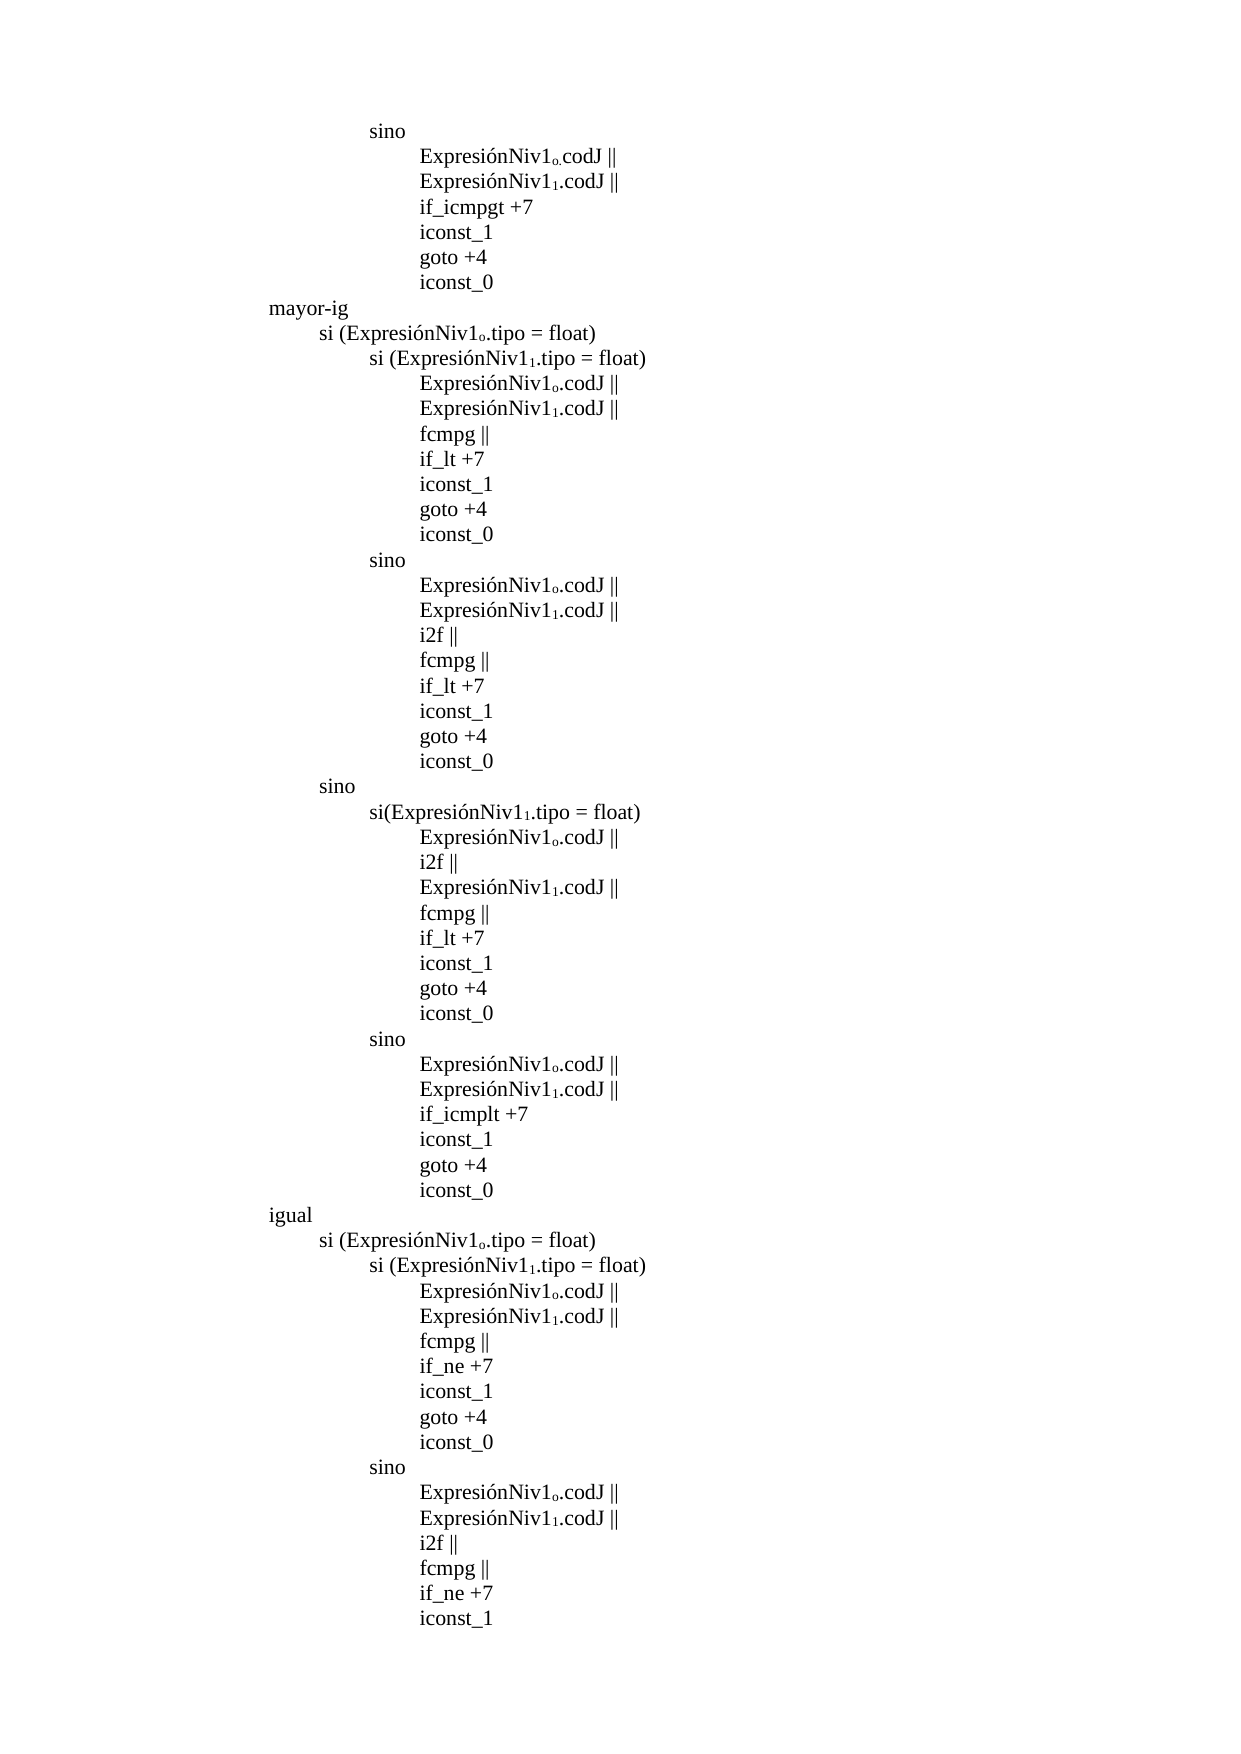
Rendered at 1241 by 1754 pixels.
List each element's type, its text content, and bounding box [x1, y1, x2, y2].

text ExpresiónNiv1o.codJ || [118, 1479, 1122, 1504]
text if_lt +7 [118, 446, 1122, 471]
text si (ExpresiónNiv1o.tipo = float) [118, 1227, 1122, 1252]
text iconst_1 [118, 1605, 1122, 1631]
text iconst_0 [118, 748, 1122, 773]
text ExpresiónNiv11.codJ || [118, 1076, 1122, 1101]
text ExpresiónNiv1o.codJ || [118, 1051, 1122, 1076]
text iconst_0 [118, 269, 1122, 294]
text goto +4 [118, 496, 1122, 521]
text if_icmpgt +7 [118, 194, 1122, 219]
text fcmpg || [118, 647, 1122, 673]
text iconst_0 [118, 521, 1122, 547]
text sino [118, 1454, 1122, 1479]
text iconst_1 [118, 698, 1122, 723]
text fcmpg || [118, 1328, 1122, 1353]
text ExpresiónNiv11.codJ || [118, 1504, 1122, 1530]
text iconst_1 [118, 1378, 1122, 1404]
text if_ne +7 [118, 1580, 1122, 1605]
text ExpresiónNiv1o.codJ || [118, 1278, 1122, 1303]
text iconst_1 [118, 219, 1122, 244]
text ExpresiónNiv11.codJ || [118, 168, 1122, 194]
text fcmpg || [118, 899, 1122, 925]
text mayor-ig [118, 294, 1122, 320]
text i2f || [118, 1530, 1122, 1555]
text goto +4 [118, 244, 1122, 269]
text if_icmplt +7 [118, 1101, 1122, 1126]
text goto +4 [118, 975, 1122, 1000]
text fcmpg || [118, 1555, 1122, 1580]
text if_lt +7 [118, 673, 1122, 698]
text ExpresiónNiv1o.codJ || [118, 824, 1122, 849]
text iconst_0 [118, 1429, 1122, 1454]
text ExpresiónNiv1o.codJ || [118, 572, 1122, 597]
text if_ne +7 [118, 1353, 1122, 1378]
text sino [118, 118, 1122, 143]
text si(ExpresiónNiv11.tipo = float) [118, 799, 1122, 824]
text ExpresiónNiv11.codJ || [118, 597, 1122, 622]
text goto +4 [118, 1404, 1122, 1429]
text igual [118, 1202, 1122, 1227]
text i2f || [118, 849, 1122, 874]
text sino [118, 1026, 1122, 1051]
text sino [118, 547, 1122, 572]
text ExpresiónNiv1o.codJ || [118, 143, 1122, 168]
text iconst_1 [118, 950, 1122, 975]
text ExpresiónNiv11.codJ || [118, 395, 1122, 421]
text ExpresiónNiv11.codJ || [118, 874, 1122, 899]
text si (ExpresiónNiv1o.tipo = float) [118, 320, 1122, 345]
text if_lt +7 [118, 925, 1122, 950]
text si (ExpresiónNiv11.tipo = float) [118, 1252, 1122, 1278]
text iconst_0 [118, 1000, 1122, 1026]
text goto +4 [118, 723, 1122, 748]
text i2f || [118, 622, 1122, 647]
text ExpresiónNiv1o.codJ || [118, 370, 1122, 395]
text sino [118, 773, 1122, 799]
text goto +4 [118, 1152, 1122, 1177]
text si (ExpresiónNiv11.tipo = float) [118, 345, 1122, 370]
text iconst_0 [118, 1177, 1122, 1202]
text iconst_1 [118, 1126, 1122, 1152]
text iconst_1 [118, 471, 1122, 496]
text ExpresiónNiv11.codJ || [118, 1303, 1122, 1328]
text fcmpg || [118, 421, 1122, 446]
